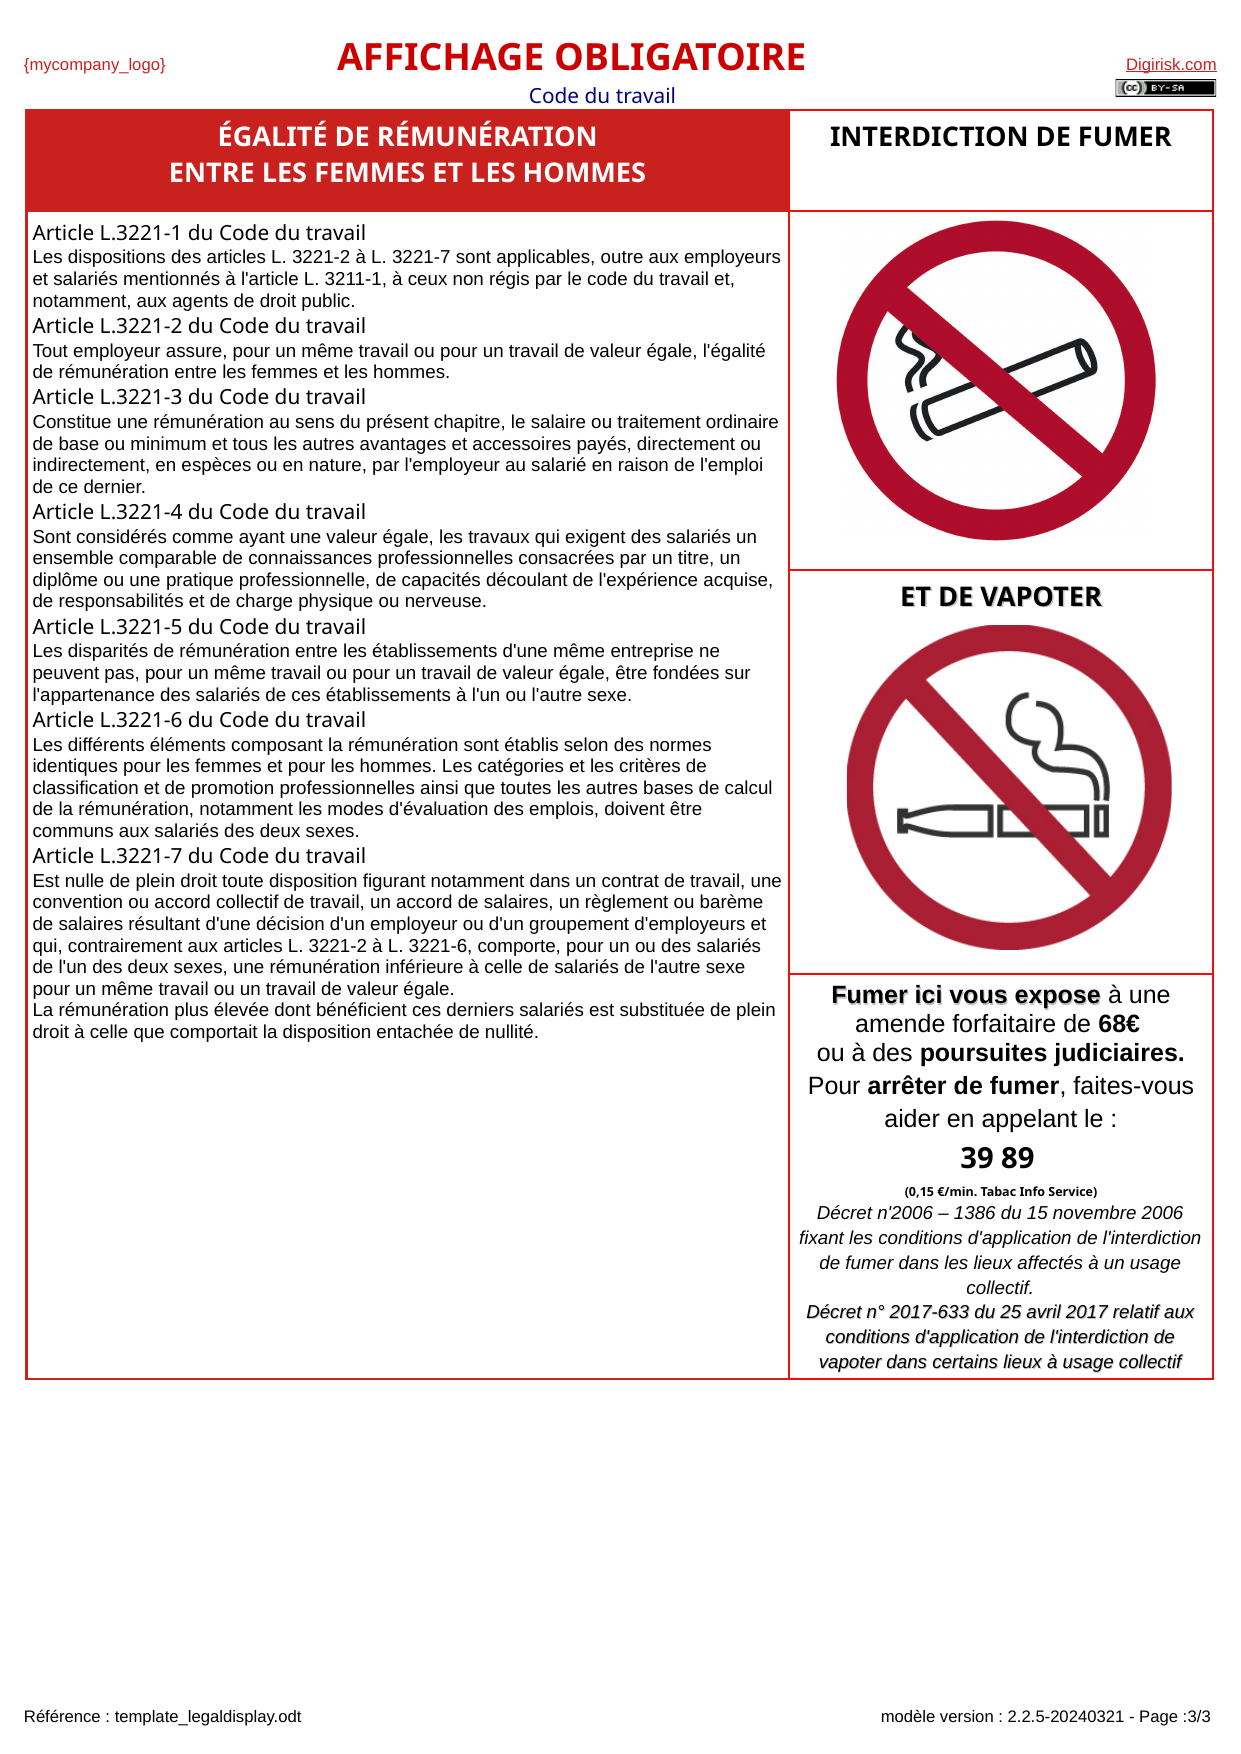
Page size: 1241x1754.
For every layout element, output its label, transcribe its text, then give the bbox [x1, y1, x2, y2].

table_header INTERDICTION DE FUMER [790, 111, 1212, 210]
picture [1115, 79, 1217, 97]
picture [846, 625, 1172, 950]
table_cell Fumer ici vous expose à une amende forfaitaire de 68€ ou à des poursuites judiciaires. Pour arrêter de fumer, faites-vous aider en appelant le : 39 89 (0,15 €/min. Tabac Info Service) Décret n'2006 – 1386 du 15 novembre 2006 fixant les conditions d'application de l'interdiction de fumer dans les lieux affectés à un usage collectif. Décret n° 2017-633 du 25 avril 2017 relatif aux conditions d'application de l'interdiction de vapoter dans certains lieux à usage collectif [790, 975, 1212, 1378]
table_header ÉGALITÉ DE RÉMUNÉRATION ENTRE LES FEMMES ET LES HOMMES [28, 111, 788, 210]
table_cell ET DE VAPOTER [790, 571, 1212, 973]
picture [833, 217, 1159, 543]
table_cell Article L.3221-1 du Code du travail Les dispositions des articles L. 3221-2 à L. 3221-7 sont applicables, outre aux employeurs et salariés mentionnés à l'article L. 3211-1, à ceux non régis par le code du travail et, notamment, aux agents de droit public. Article L.3221-2 du Code du travail Tout employeur assure, pour un même travail ou pour un travail de valeur égale, l'égalité de rémunération entre les femmes et les hommes. Article L.3221-3 du Code du travail Constitue une rémunération au sens du présent chapitre, le salaire ou traitement ordinaire de base ou minimum et tous les autres avantages et accessoires payés, directement ou indirectement, en espèces ou en nature, par l'employeur au salarié en raison de l'emploi de ce dernier. Article L.3221-4 du Code du travail Sont considérés comme ayant une valeur égale, les travaux qui exigent des salariés un ensemble comparable de connaissances professionnelles consacrées par un titre, un diplôme ou une pratique professionnelle, de capacités découlant de l'expérience acquise, de responsabilités et de charge physique ou nerveuse. Article L.3221-5 du Code du travail Les disparités de rémunération entre les établissements d'une même entreprise ne peuvent pas, pour un même travail ou pour un travail de valeur égale, être fondées sur l'appartenance des salariés de ces établissements à l'un ou l'autre sexe. Article L.3221-6 du Code du travail Les différents éléments composant la rémunération sont établis selon des normes identiques pour les femmes et pour les hommes. Les catégories et les critères de classification et de promotion professionnelles ainsi que toutes les autres bases de calcul de la rémunération, notamment les modes d'évaluation des emplois, doivent être communs aux salariés des deux sexes. Article L.3221-7 du Code du travail Est nulle de plein droit toute disposition figurant notamment dans un contrat de travail, une convention ou accord collectif de travail, un accord de salaires, un règlement ou barème de salaires résultant d'une décision d'un employeur ou d'un groupement d'employeurs et qui, contrairement aux articles L. 3221-2 à L. 3221-6, comporte, pour un ou des salariés de l'un des deux sexes, une rémunération inférieure à celle de salariés de l'autre sexe pour un même travail ou un travail de valeur égale. La rémunération plus élevée dont bénéficient ces derniers salariés est substituée de plein droit à celle que comportait la disposition entachée de nullité. [28, 212, 788, 1378]
table_cell [790, 212, 1212, 569]
